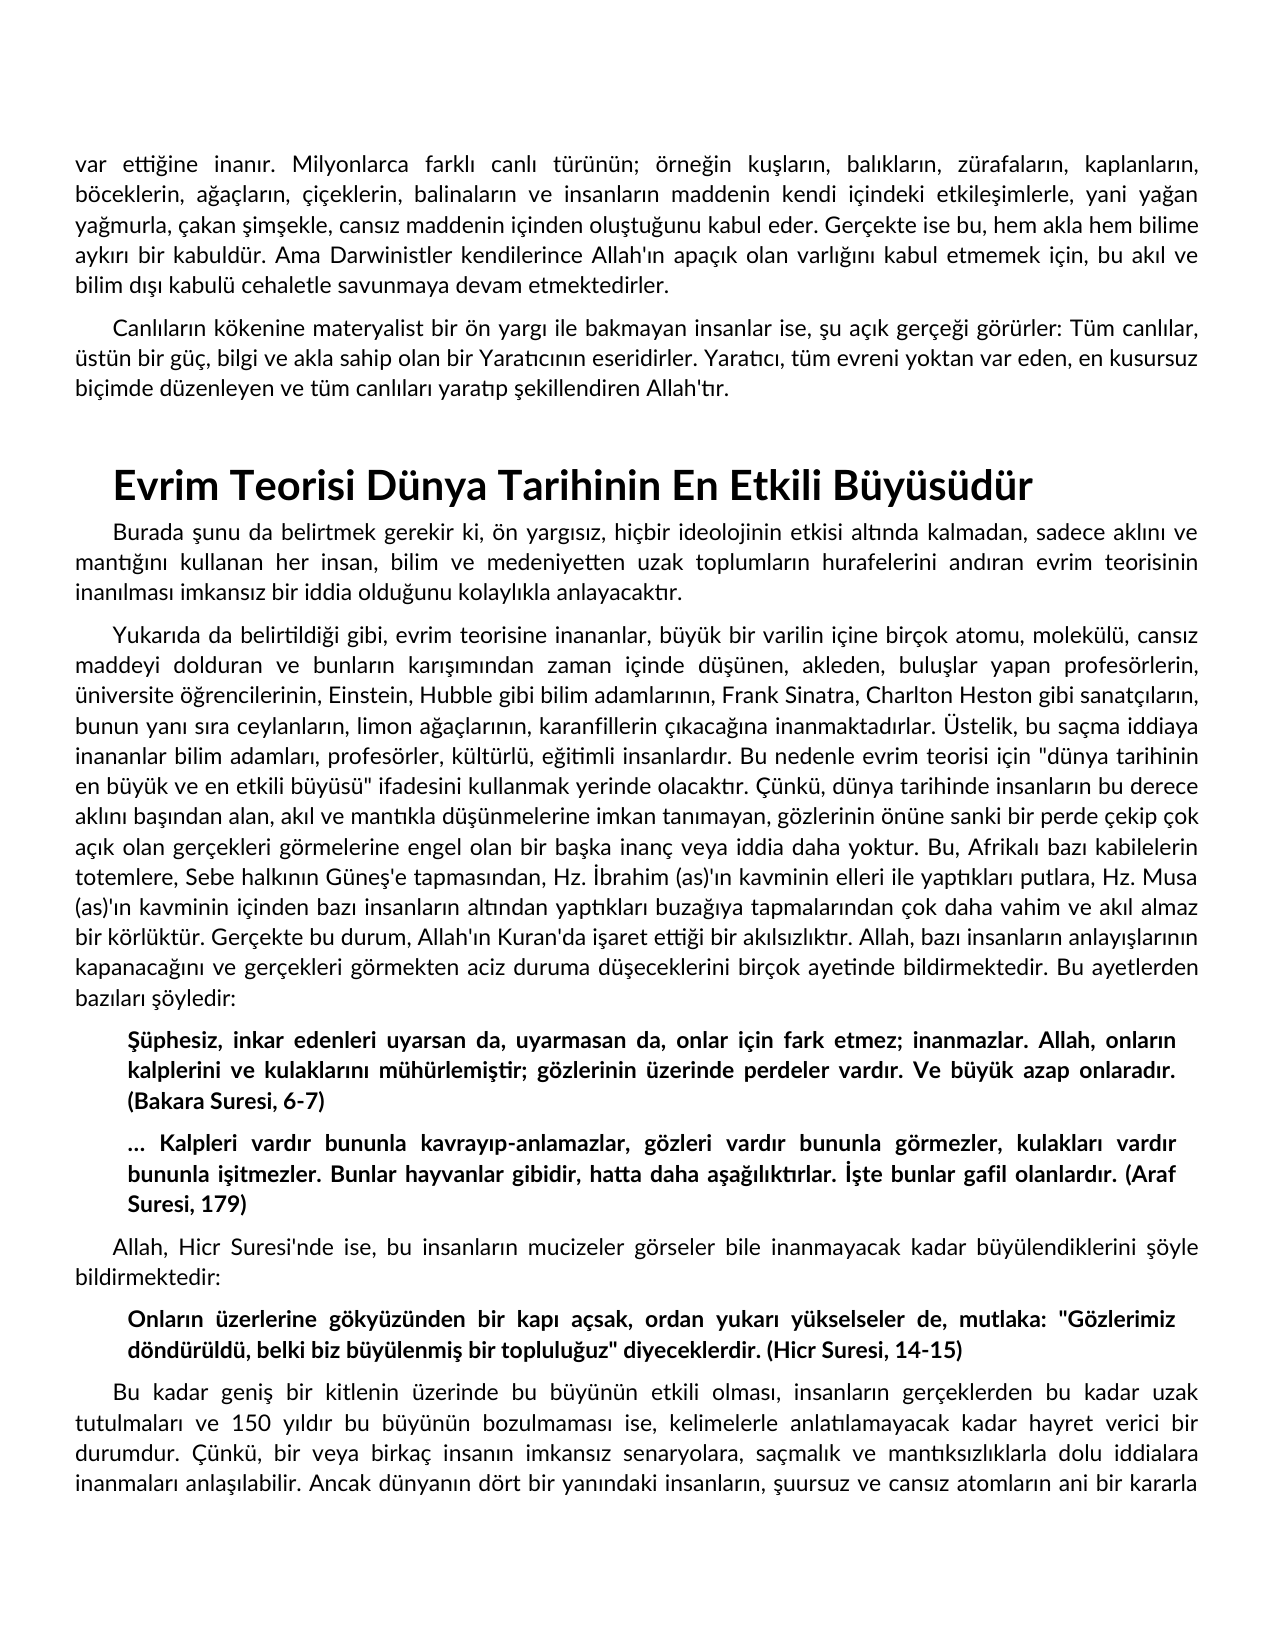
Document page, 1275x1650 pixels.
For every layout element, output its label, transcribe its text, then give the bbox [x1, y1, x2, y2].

text Canlıların kökenine materyalist bir ön yargı ile bakmayan insanlar ise, şu açık gerçeği görürler: Tüm canlılar, üstün bir güç, bilgi ve akla sahip olan bir Yaratıcının eseridirler. Yaratıcı, tüm evreni yoktan var eden, en kusursuz biçimde düzenleyen ve tüm canlıları yaratıp şekillendiren Allah'tır. [75, 313, 1200, 401]
text … Kalpleri vardır bununla kavrayıp-anlamazlar, gözleri vardır bununla görmezler, kulakları vardır bununla işitmezler. Bunlar hayvanlar gibidir, hatta daha aşağılıktırlar. İşte bunlar gafil olanlardır. (Araf Suresi, 179) [127, 1129, 1177, 1217]
text Şüphesiz, inkar edenleri uyarsan da, uyarmasan da, onlar için fark etmez; inanmazlar. Allah, onların kalplerini ve kulaklarını mühürlemiştir; gözlerinin üzerinde perdeler vardır. Ve büyük azap onlaradır. (Bakara Suresi, 6-7) [127, 1026, 1177, 1114]
text Allah, Hicr Suresi'nde ise, bu insanların mucizeler görseler bile inanmayacak kadar büyülendiklerini şöyle bildirmektedir: [75, 1232, 1200, 1290]
text Burada şunu da belirtmek gerekir ki, ön yargısız, hiçbir ideolojinin etkisi altında kalmadan, sadece aklını ve mantığını kullanan her insan, bilim ve medeniyetten uzak toplumların hurafelerini andıran evrim teorisinin inanılması imkansız bir iddia olduğunu kolaylıkla anlayacaktır. [75, 518, 1200, 606]
text Onların üzerlerine gökyüzünden bir kapı açsak, ordan yukarı yükselseler de, mutlaka: "Gözlerimiz döndürüldü, belki biz büyülenmiş bir topluluğuz" diyeceklerdir. (Hicr Suresi, 14-15) [127, 1305, 1177, 1363]
text Yukarıda da belirtildiği gibi, evrim teorisine inananlar, büyük bir varilin içine birçok atomu, molekülü, cansız maddeyi dolduran ve bunların karışımından zaman içinde düşünen, akleden, buluşlar yapan profesörlerin, üniversite öğrencilerinin, Einstein, Hubble gibi bilim adamlarının, Frank Sinatra, Charlton Heston gibi sanatçıların, bunun yanı sıra ceylanların, limon ağaçlarının, karanfillerin çıkacağına inanmaktadırlar. Üstelik, bu saçma iddiaya inananlar bilim adamları, profesörler, kültürlü, eğitimli insanlardır. Bu nedenle evrim teorisi için "dünya tarihinin en büyük ve en etkili büyüsü" ifadesini kullanmak yerinde olacaktır. Çünkü, dünya tarihinde insanların bu derece aklını başından alan, akıl ve mantıkla düşünmelerine imkan tanımayan, gözlerinin önüne sanki bir perde çekip çok açık olan gerçekleri görmelerine engel olan bir başka inanç veya iddia daha yoktur. Bu, Afrikalı bazı kabilelerin totemlere, Sebe halkının Güneş'e tapmasından, Hz. İbrahim (as)'ın kavminin elleri ile yaptıkları putlara, Hz. Musa (as)'ın kavminin içinden bazı insanların altından yaptıkları buzağıya tapmalarından çok daha vahim ve akıl almaz bir körlüktür. Gerçekte bu durum, Allah'ın Kuran'da işaret ettiği bir akılsızlıktır. Allah, bazı insanların anlayışlarının kapanacağını ve gerçekleri görmekten aciz duruma düşeceklerini birçok ayetinde bildirmektedir. Bu ayetlerden bazıları şöyledir: [75, 621, 1200, 1011]
subtitle Evrim Teorisi Dünya Tarihinin En Etkili Büyüsüdür [112, 459, 1200, 509]
text Bu kadar geniş bir kitlenin üzerinde bu büyünün etkili olması, insanların gerçeklerden bu kadar uzak tutulmaları ve 150 yıldır bu büyünün bozulmaması ise, kelimelerle anlatılamayacak kadar hayret verici bir durumdur. Çünkü, bir veya birkaç insanın imkansız senaryolara, saçmalık ve mantıksızlıklarla dolu iddialara inanmaları anlaşılabilir. Ancak dünyanın dört bir yanındaki insanların, şuursuz ve cansız atomların ani bir kararla [75, 1378, 1200, 1496]
text var ettiğine inanır. Milyonlarca farklı canlı türünün; örneğin kuşların, balıkların, zürafaların, kaplanların, böceklerin, ağaçların, çiçeklerin, balinaların ve insanların maddenin kendi içindeki etkileşimlerle, yani yağan yağmurla, çakan şimşekle, cansız maddenin içinden oluştuğunu kabul eder. Gerçekte ise bu, hem akla hem bilime aykırı bir kabuldür. Ama Darwinistler kendilerince Allah'ın apaçık olan varlığını kabul etmemek için, bu akıl ve bilim dışı kabulü cehaletle savunmaya devam etmektedirler. [75, 150, 1200, 298]
